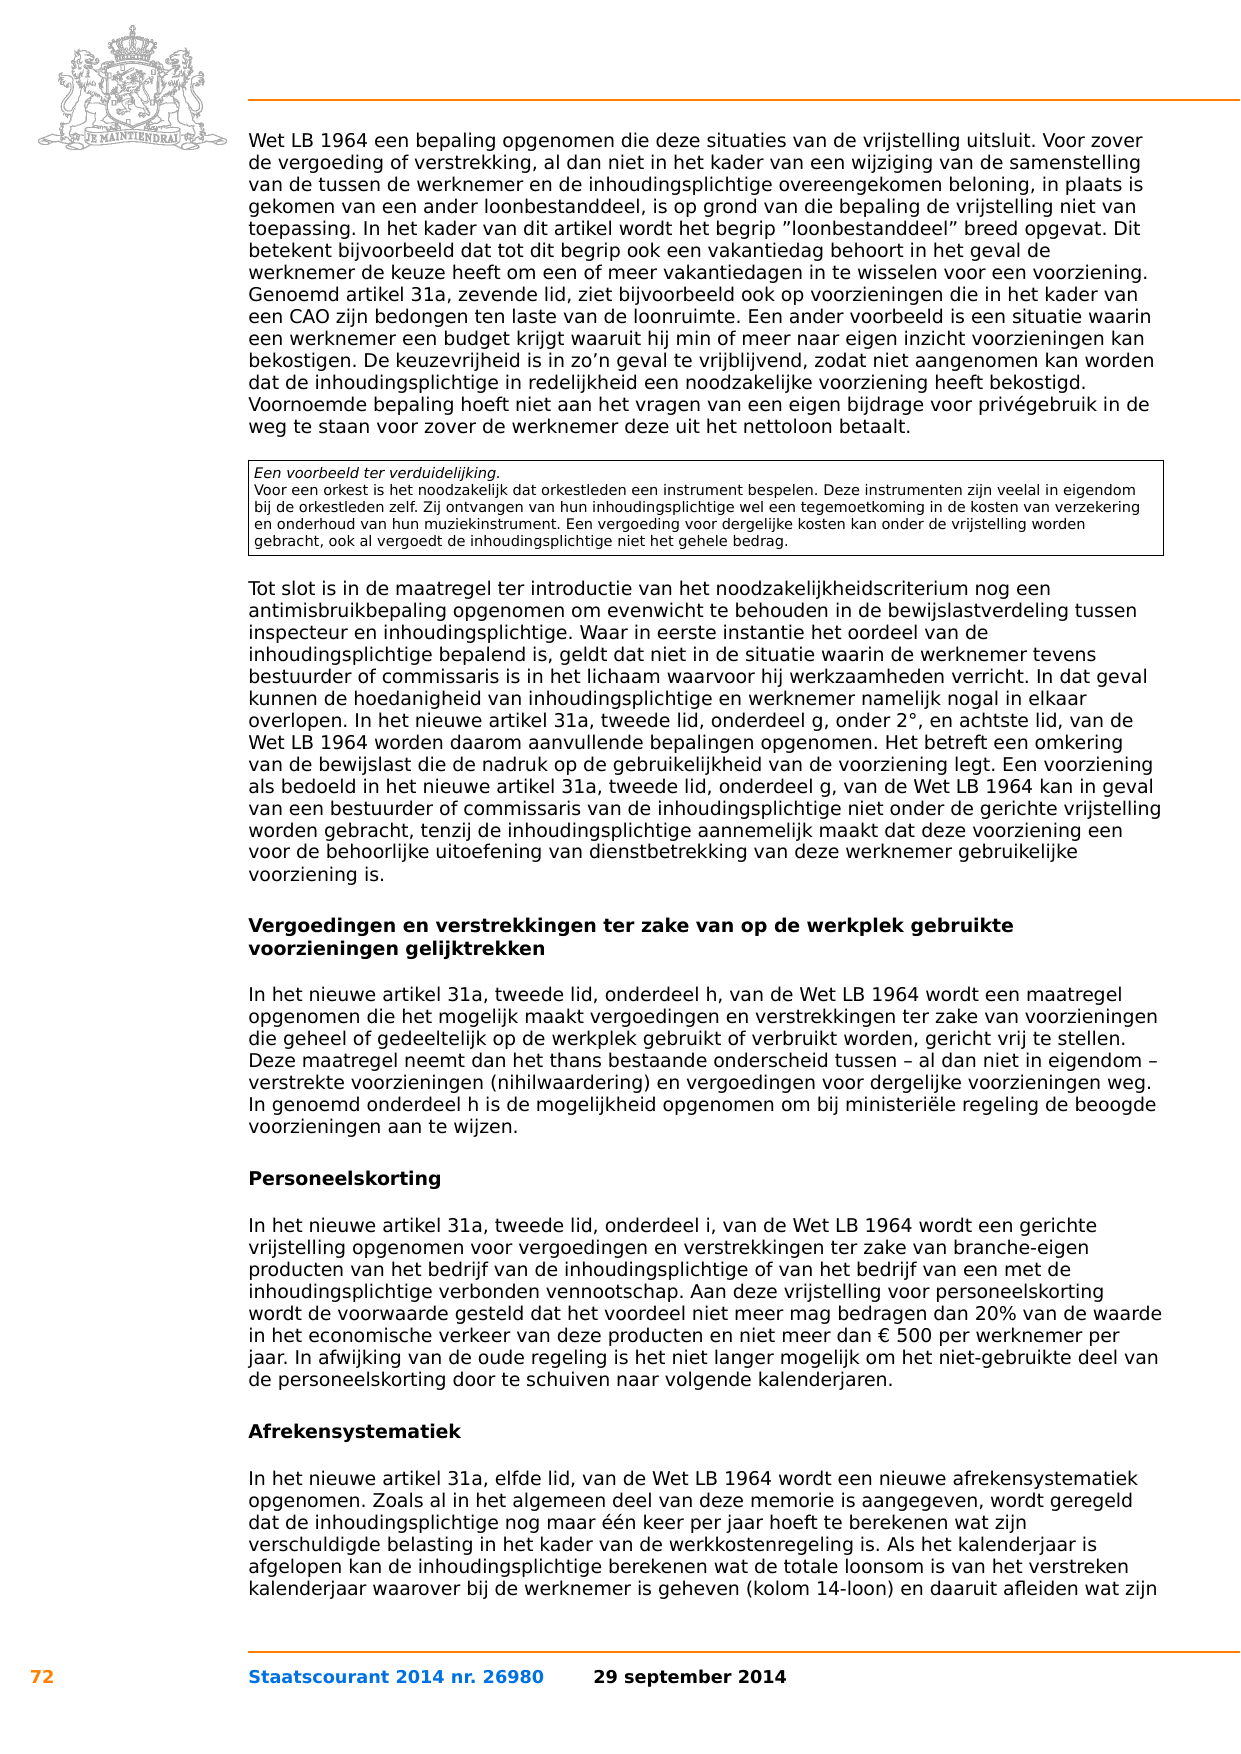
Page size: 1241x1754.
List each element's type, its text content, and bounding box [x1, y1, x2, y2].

picture [38, 25, 227, 150]
subtitle Afrekensystematiek [248, 1421, 1163, 1443]
text Wet LB 1964 een bepaling opgenomen die deze situaties van de vrijstelling uitsluit. Voor zover de vergoeding of verstrekking, al dan niet in het kader van een wijziging van de samenstelling van de tussen de werknemer en de inhoudingsplichtige overeengekomen beloning, in plaats is gekomen van een ander loonbestanddeel, is op grond van die bepaling de vrijstelling niet van toepassing. In het kader van dit artikel wordt het begrip ”loonbestanddeel” breed opgevat. Dit betekent bijvoorbeeld dat tot dit begrip ook een vakantiedag behoort in het geval de werknemer de keuze heeft om een of meer vakantiedagen in te wisselen voor een voorziening. Genoemd artikel 31a, zevende lid, ziet bijvoorbeeld ook op voorzieningen die in het kader van een CAO zijn bedongen ten laste van de loonruimte. Een ander voorbeeld is een situatie waarin een werknemer een budget krijgt waaruit hij min of meer naar eigen inzicht voorzieningen kan bekostigen. De keuzevrijheid is in zo’n geval te vrijblijvend, zodat niet aangenomen kan worden dat de inhoudingsplichtige in redelijkheid een noodzakelijke voorziening heeft bekostigd. Voornoemde bepaling hoeft niet aan het vragen van een eigen bijdrage voor privégebruik in de weg te staan voor zover de werknemer deze uit het nettoloon betaalt. [248, 130, 1163, 438]
table_header Een voorbeeld ter verduidelijking. Voor een orkest is het noodzakelijk dat orkestleden een instrument bespelen. Deze instrumenten zijn veelal in eigendom bij de orkestleden zelf. Zij ontvangen van hun inhoudingsplichtige wel een tegemoetkoming in de kosten van verzekering en onderhoud van hun muziekinstrument. Een vergoeding voor dergelijke kosten kan onder de vrijstelling worden gebracht, ook al vergoedt de inhoudingsplichtige niet het gehele bedrag. [249, 461, 1163, 555]
text Tot slot is in de maatregel ter introductie van het noodzakelijkheidscriterium nog een antimisbruikbepaling opgenomen om evenwicht te behouden in de bewijslastverdeling tussen inspecteur en inhoudingsplichtige. Waar in eerste instantie het oordeel van de inhoudingsplichtige bepalend is, geldt dat niet in de situatie waarin de werknemer tevens bestuurder of commissaris is in het lichaam waarvoor hij werkzaamheden verricht. In dat geval kunnen de hoedanigheid van inhoudingsplichtige en werknemer namelijk nogal in elkaar overlopen. In het nieuwe artikel 31a, tweede lid, onderdeel g, onder 2°, en achtste lid, van de Wet LB 1964 worden daarom aanvullende bepalingen opgenomen. Het betreft een omkering van de bewijslast die de nadruk op de gebruikelijkheid van de voorziening legt. Een voorziening als bedoeld in het nieuwe artikel 31a, tweede lid, onderdeel g, van de Wet LB 1964 kan in geval van een bestuurder of commissaris van de inhoudingsplichtige niet onder de gerichte vrijstelling worden gebracht, tenzij de inhoudingsplichtige aannemelijk maakt dat deze voorziening een voor de behoorlijke uitoefening van dienstbetrekking van deze werknemer gebruikelijke voorziening is. [248, 578, 1163, 885]
subtitle Personeelskorting [248, 1168, 1163, 1190]
subtitle Vergoedingen en verstrekkingen ter zake van op de werkplek gebruikte voorzieningen gelijktrekken [248, 915, 1163, 959]
text In het nieuwe artikel 31a, elfde lid, van de Wet LB 1964 wordt een nieuwe afrekensystematiek opgenomen. Zoals al in het algemeen deel van deze memorie is aangegeven, wordt geregeld dat de inhoudingsplichtige nog maar één keer per jaar hoeft te berekenen wat zijn verschuldigde belasting in het kader van de werkkostenregeling is. Als het kalenderjaar is afgelopen kan de inhoudingsplichtige berekenen wat de totale loonsom is van het verstreken kalenderjaar waarover bij de werknemer is geheven (kolom 14-loon) en daaruit afleiden wat zijn [248, 1468, 1163, 1600]
text In het nieuwe artikel 31a, tweede lid, onderdeel i, van de Wet LB 1964 wordt een gerichte vrijstelling opgenomen voor vergoedingen en verstrekkingen ter zake van branche-eigen producten van het bedrijf van de inhoudingsplichtige of van het bedrijf van een met de inhoudingsplichtige verbonden vennootschap. Aan deze vrijstelling voor personeelskorting wordt de voorwaarde gesteld dat het voordeel niet meer mag bedragen dan 20% van de waarde in het economische verkeer van deze producten en niet meer dan € 500 per werknemer per jaar. In afwijking van de oude regeling is het niet langer mogelijk om het niet-gebruikte deel van de personeelskorting door te schuiven naar volgende kalenderjaren. [248, 1215, 1163, 1391]
text In het nieuwe artikel 31a, tweede lid, onderdeel h, van de Wet LB 1964 wordt een maatregel opgenomen die het mogelijk maakt vergoedingen en verstrekkingen ter zake van voorzieningen die geheel of gedeeltelijk op de werkplek gebruikt of verbruikt worden, gericht vrij te stellen. Deze maatregel neemt dan het thans bestaande onderscheid tussen – al dan niet in eigendom – verstrekte voorzieningen (nihilwaardering) en vergoedingen voor dergelijke voorzieningen weg. In genoemd onderdeel h is de mogelijkheid opgenomen om bij ministeriële regeling de beoogde voorzieningen aan te wijzen. [248, 984, 1163, 1138]
